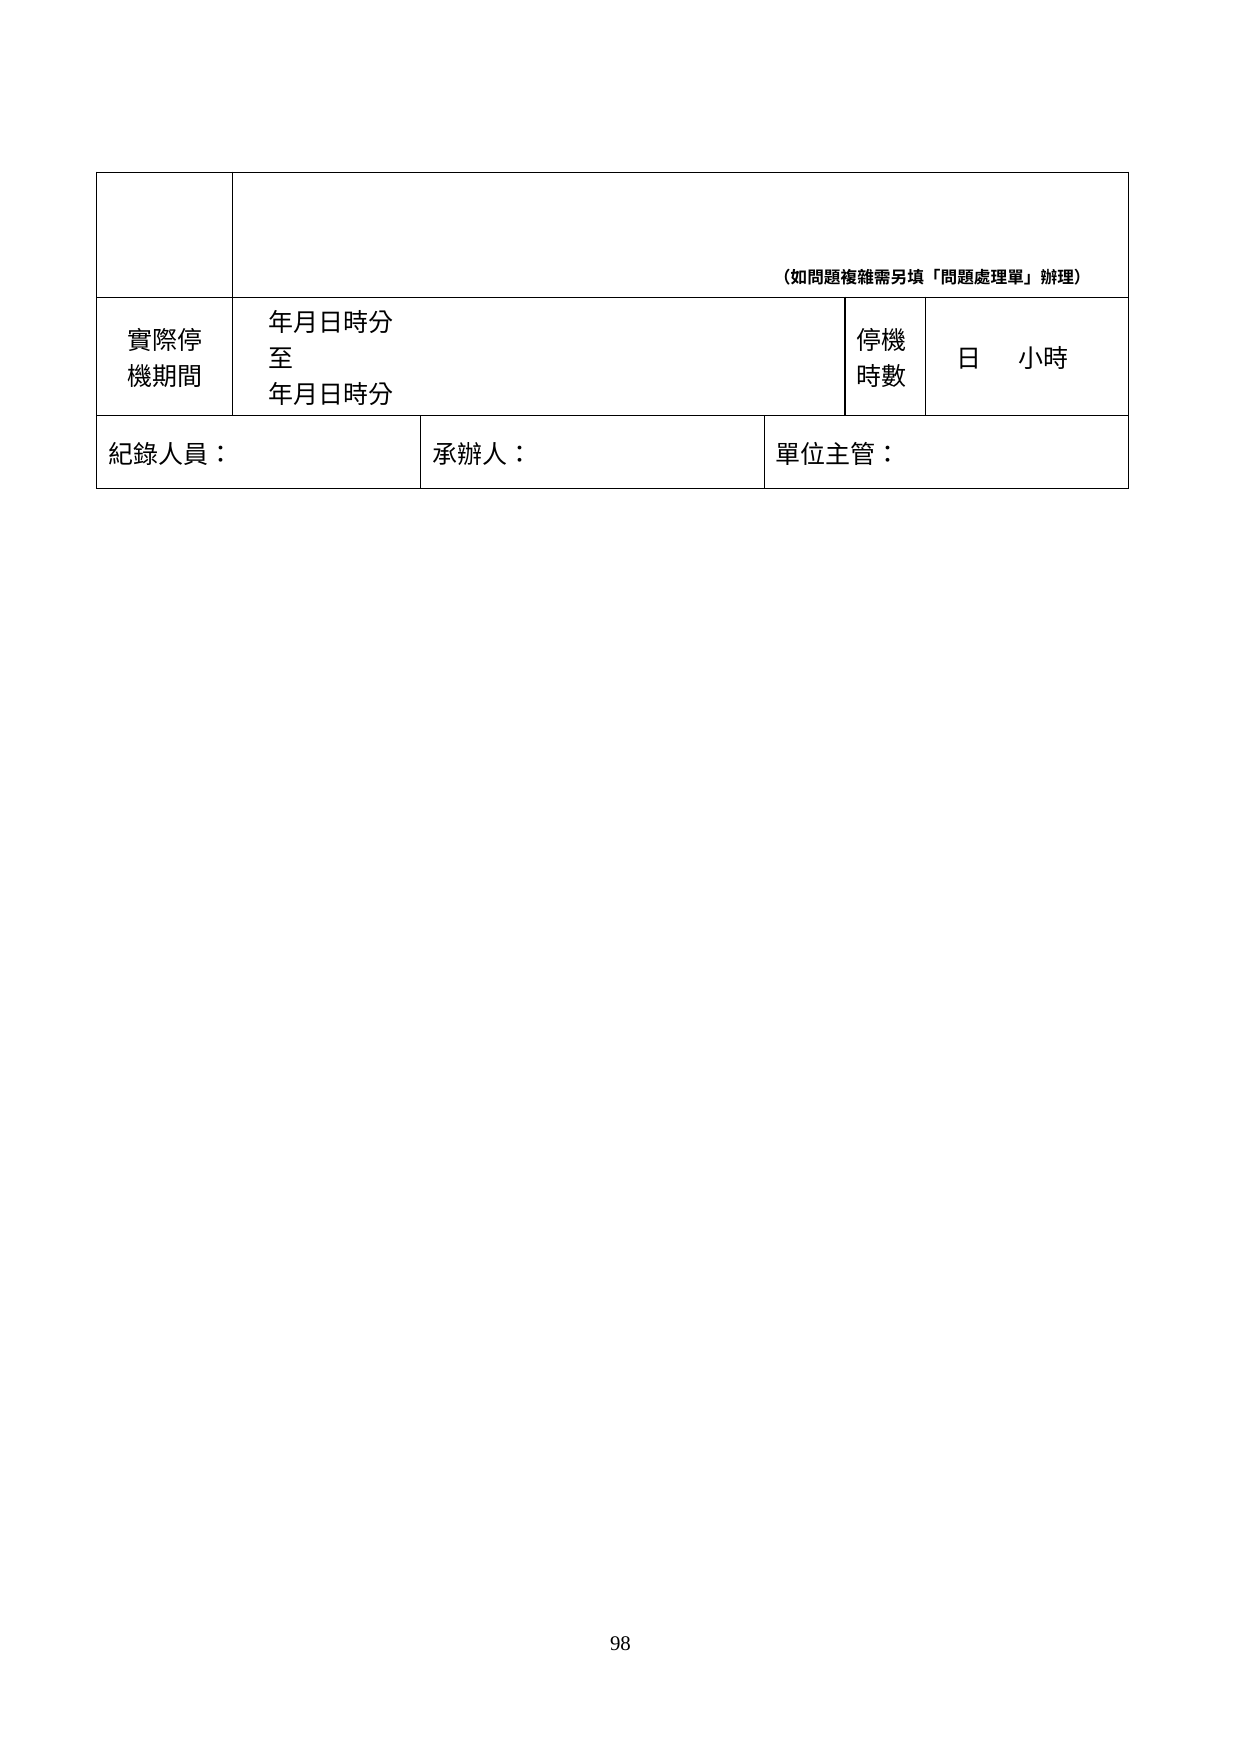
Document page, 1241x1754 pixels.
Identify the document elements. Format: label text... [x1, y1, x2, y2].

table_cell （如問題複雜需另填「問題處理單」辦理） [233, 173, 1128, 297]
table_cell 日 小時 [926, 298, 1128, 415]
table_cell 承辦人： [421, 416, 764, 488]
table_cell [97, 173, 232, 297]
table_cell 紀錄人員： [97, 416, 420, 488]
table_cell 單位主管： [765, 416, 1128, 488]
table_cell 停機時數 [846, 298, 925, 415]
table_cell 年月日時分 至 年月日時分 [233, 298, 844, 415]
table_cell 實際停 機期間 [97, 298, 232, 415]
